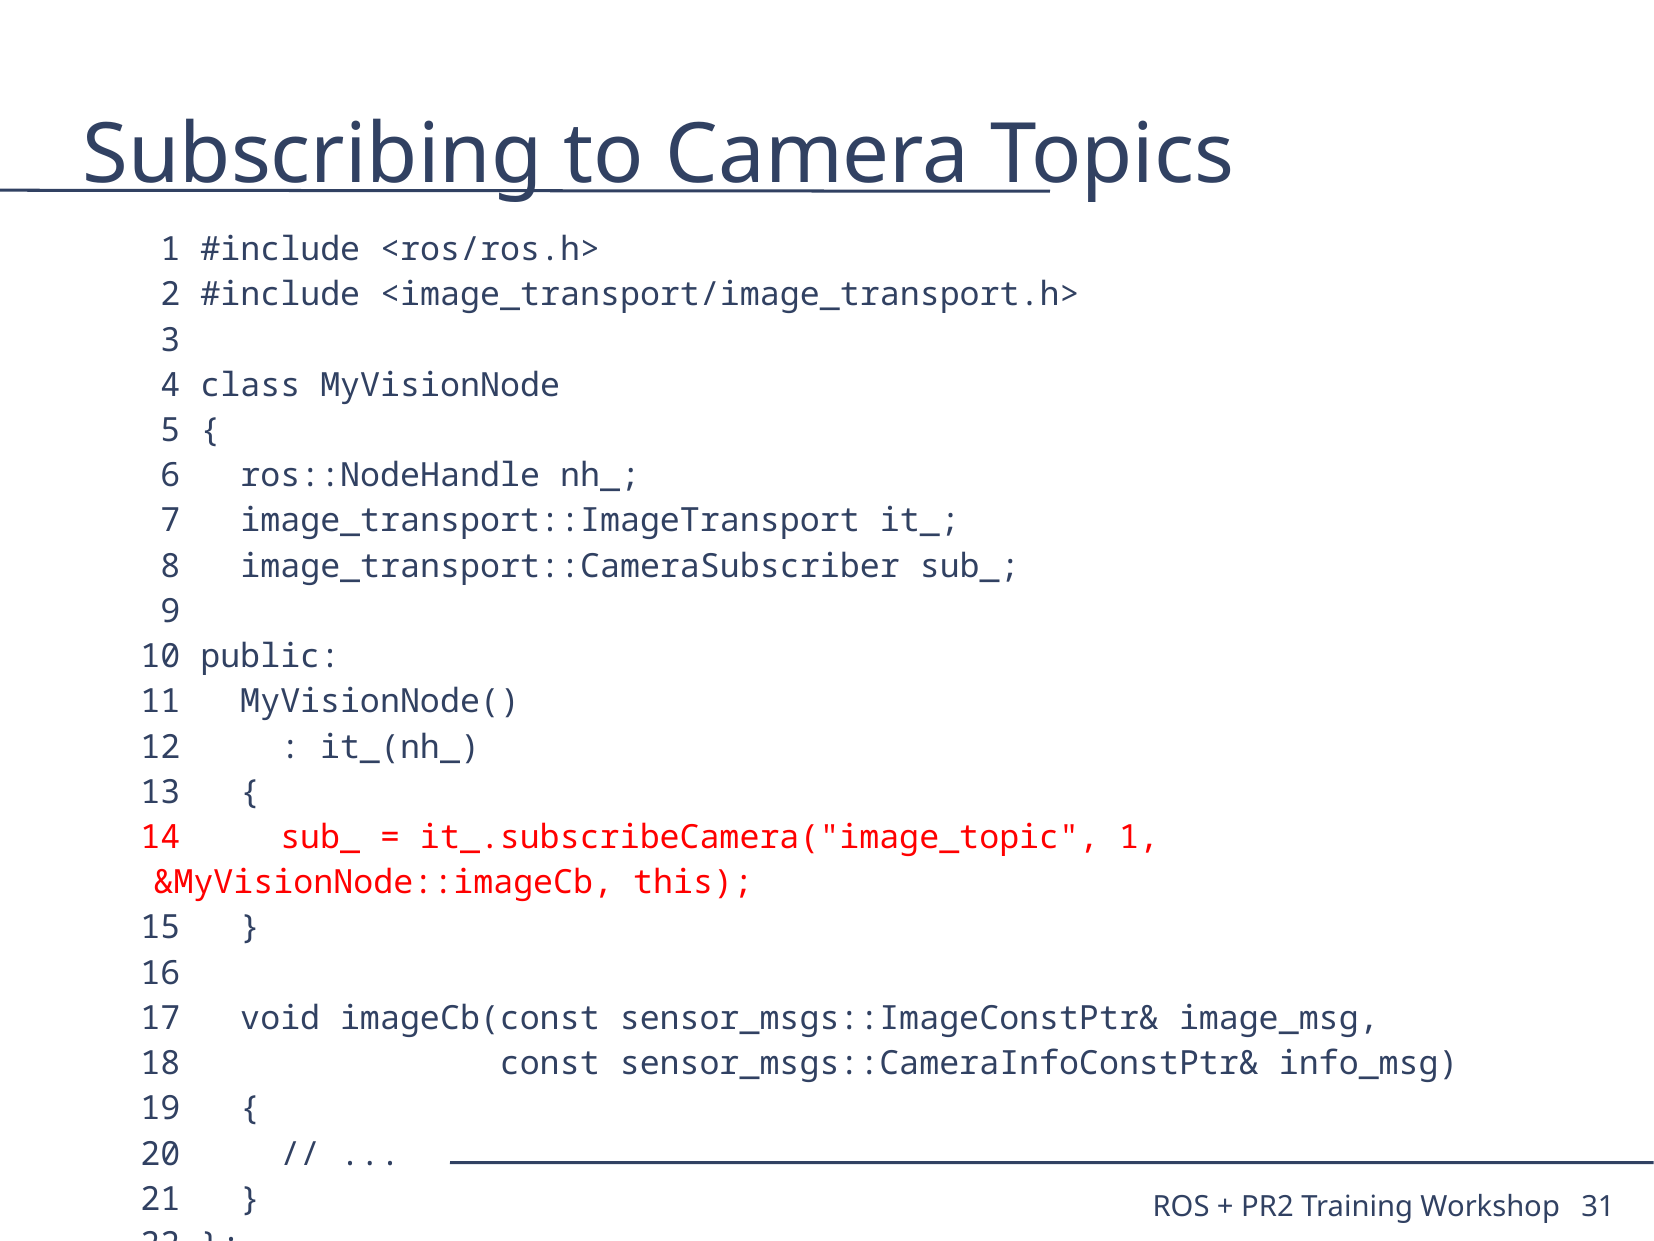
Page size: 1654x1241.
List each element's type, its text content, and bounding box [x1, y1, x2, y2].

title Subscribing to Camera Topics [82, 75, 1571, 225]
list 1 #include <ros/ros.h> 2 #include <image_transport/image_transport.h> 3 4 class MyVisionNode 5 { 6 ros::NodeHandle nh_; 7 image_transport::ImageTransport it_; 8 image_transport::CameraSubscriber sub_; 9 10 public: 11 MyVisionNode() 12 : it_(nh_) 13 { 14 sub_ = it_.subscribeCamera("image_topic", 1, &MyVisionNode::imageCb, this); 15 } 16 17 void imageCb(const sensor_msgs::ImageConstPtr& image_msg, 18 const sensor_msgs::CameraInfoConstPtr& info_msg) 19 { 20 // ... 21 } 22 }; [82, 225, 1571, 1126]
